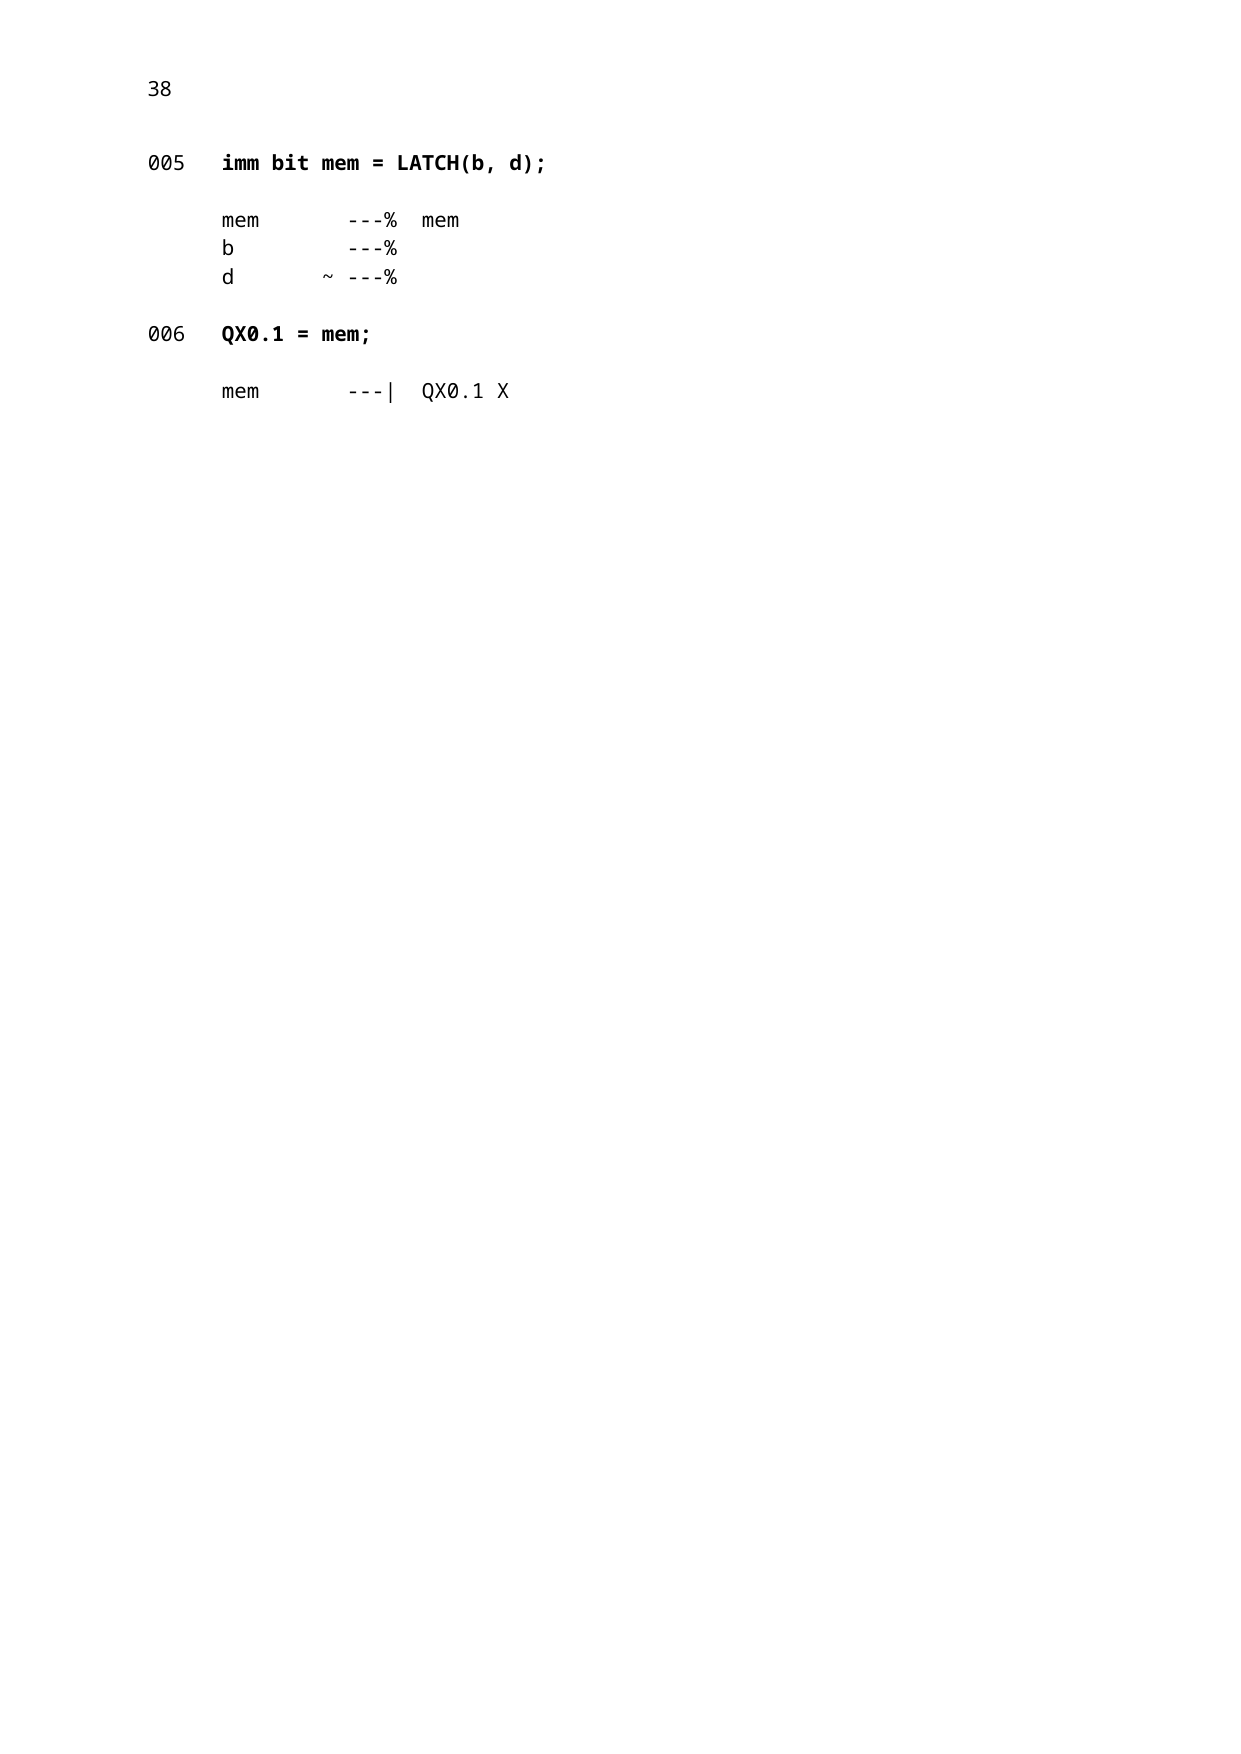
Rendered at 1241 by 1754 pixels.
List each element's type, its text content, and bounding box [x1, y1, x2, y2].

text mem ---| QX0.1 X [148, 376, 1092, 404]
text 006 QX0.1 = mem; [148, 319, 1092, 347]
text d ~ ---% [148, 262, 1092, 290]
text b ---% [148, 233, 1092, 262]
text 005 imm bit mem = LATCH(b, d); [148, 148, 1092, 176]
text mem ---% mem [148, 205, 1092, 233]
